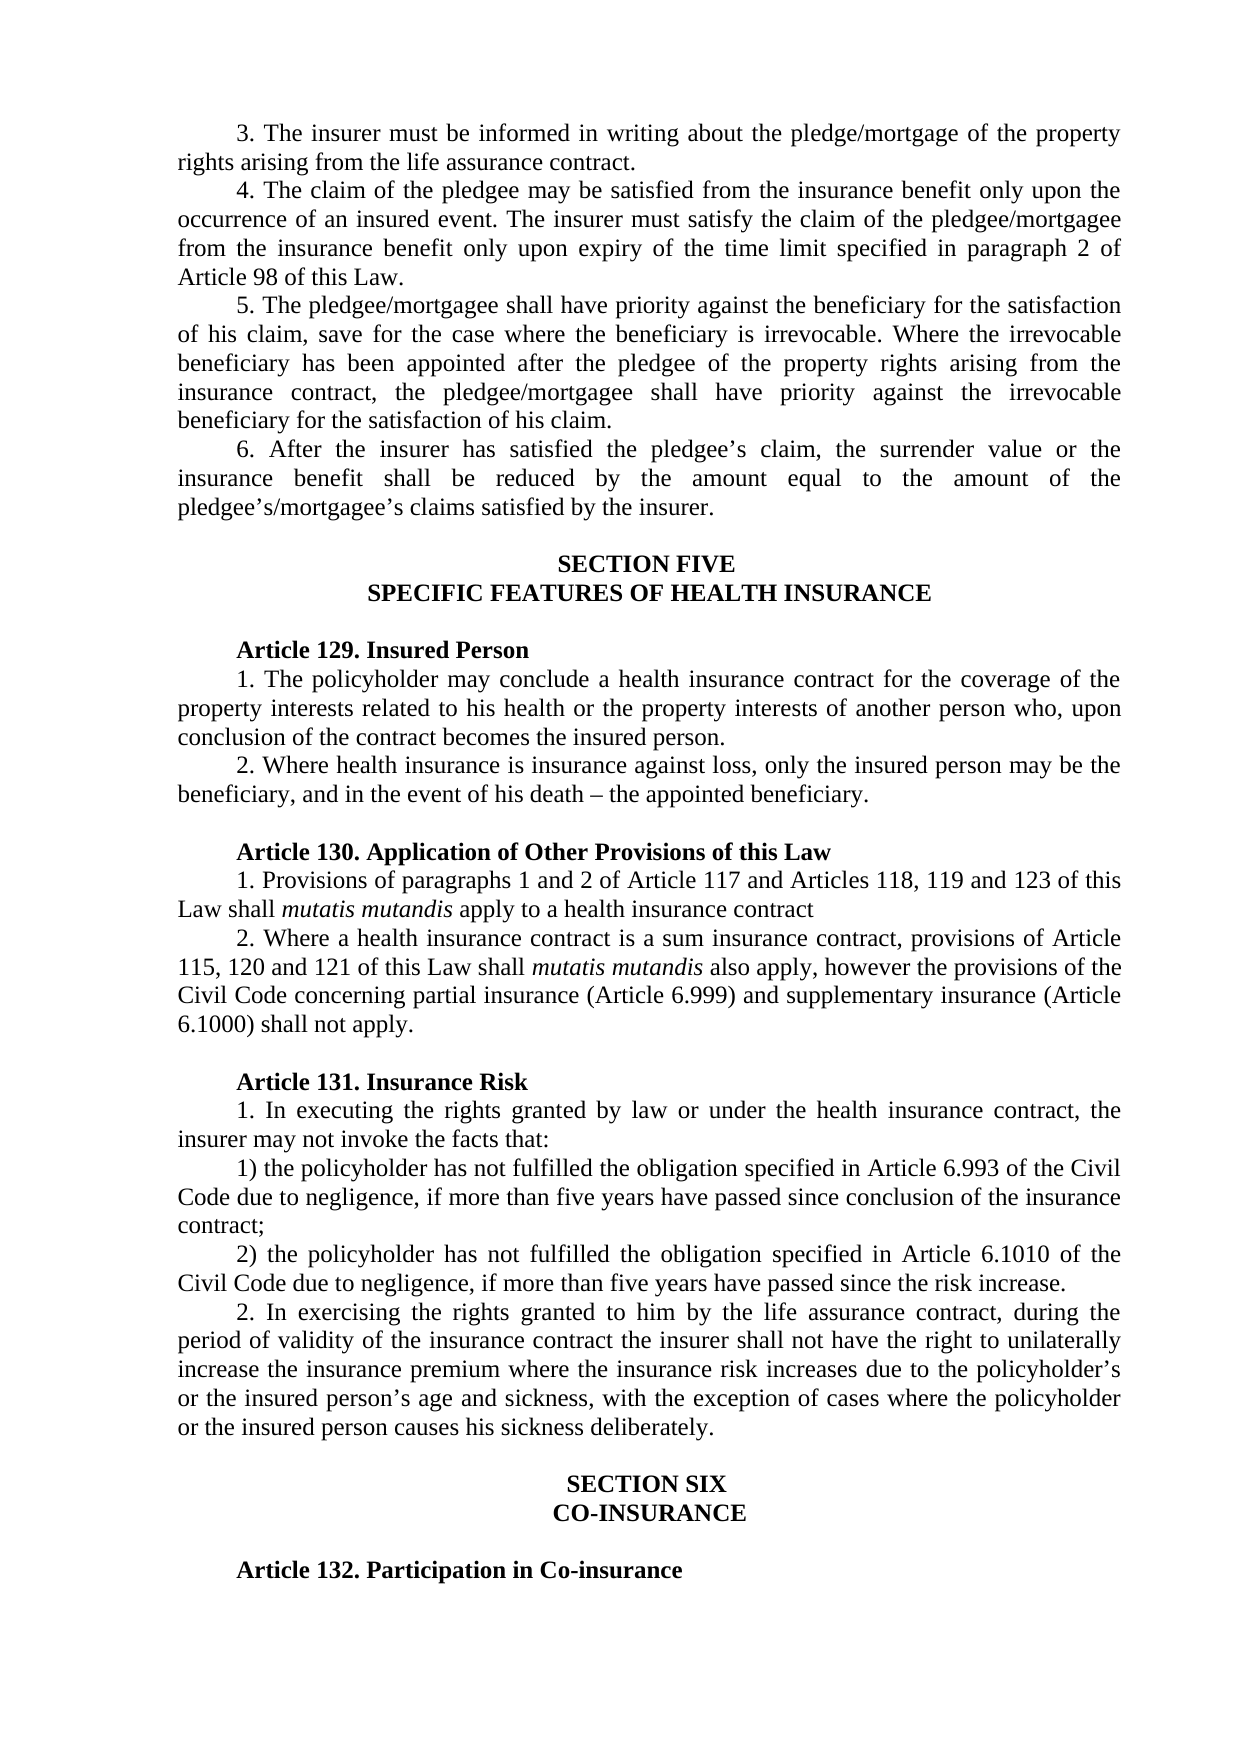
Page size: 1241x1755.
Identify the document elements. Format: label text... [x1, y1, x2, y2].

text 3. The insurer must be informed in writing about the pledge/mortgage of the property rights arising from the life assurance contract. [177, 118, 1122, 176]
text SECTION SIX [177, 1469, 1122, 1498]
text 2. In exercising the rights granted to him by the life assurance contract, during the period of validity of the insurance contract the insurer shall not have the right to unilaterally increase the insurance premium where the insurance risk increases due to the policyholder’s or the insured person’s age and sickness, with the exception of cases where the policyholder or the insured person causes his sickness deliberately. [177, 1297, 1122, 1441]
text Article 130. Application of Other Provisions of this Law [177, 837, 1122, 866]
text 1) the policyholder has not fulfilled the obligation specified in Article 6.993 of the Civil Code due to negligence, if more than five years have passed since conclusion of the insurance contract; [177, 1153, 1122, 1239]
text SECTION FIVE [177, 549, 1122, 578]
text Article 131. Insurance Risk [236, 1067, 1122, 1096]
text Article 132. Participation in Co-insurance [177, 1556, 1122, 1584]
text 1. Provisions of paragraphs 1 and 2 of Article 117 and Articles 118, 119 and 123 of this Law shall mutatis mutandis apply to a health insurance contract [177, 866, 1122, 923]
text CO-INSURANCE [177, 1498, 1122, 1527]
text 2) the policyholder has not fulfilled the obligation specified in Article 6.1010 of the Civil Code due to negligence, if more than five years have passed since the risk increase. [177, 1239, 1122, 1297]
text 4. The claim of the pledgee may be satisfied from the insurance benefit only upon the occurrence of an insured event. The insurer must satisfy the claim of the pledgee/mortgagee from the insurance benefit only upon expiry of the time limit specified in paragraph 2 of Article 98 of this Law. [177, 176, 1122, 291]
text 2. Where a health insurance contract is a sum insurance contract, provisions of Article 115, 120 and 121 of this Law shall mutatis mutandis also apply, however the provisions of the Civil Code concerning partial insurance (Article 6.999) and supplementary insurance (Article 6.1000) shall not apply. [177, 923, 1122, 1038]
text Article 129. Insured Person [177, 636, 1122, 664]
text SPECIFIC FEATURES OF HEALTH INSURANCE [177, 578, 1122, 607]
text 1. In executing the rights granted by law or under the health insurance contract, the insurer may not invoke the facts that: [177, 1096, 1122, 1153]
text 2. Where health insurance is insurance against loss, only the insured person may be the beneficiary, and in the event of his death – the appointed beneficiary. [177, 751, 1122, 808]
text 6. After the insurer has satisfied the pledgee’s claim, the surrender value or the insurance benefit shall be reduced by the amount equal to the amount of the pledgee’s/mortgagee’s claims satisfied by the insurer. [177, 434, 1122, 521]
text 1. The policyholder may conclude a health insurance contract for the coverage of the property interests related to his health or the property interests of another person who, upon conclusion of the contract becomes the insured person. [177, 664, 1122, 751]
text 5. The pledgee/mortgagee shall have priority against the beneficiary for the satisfaction of his claim, save for the case where the beneficiary is irrevocable. Where the irrevocable beneficiary has been appointed after the pledgee of the property rights arising from the insurance contract, the pledgee/mortgagee shall have priority against the irrevocable beneficiary for the satisfaction of his claim. [177, 291, 1122, 434]
